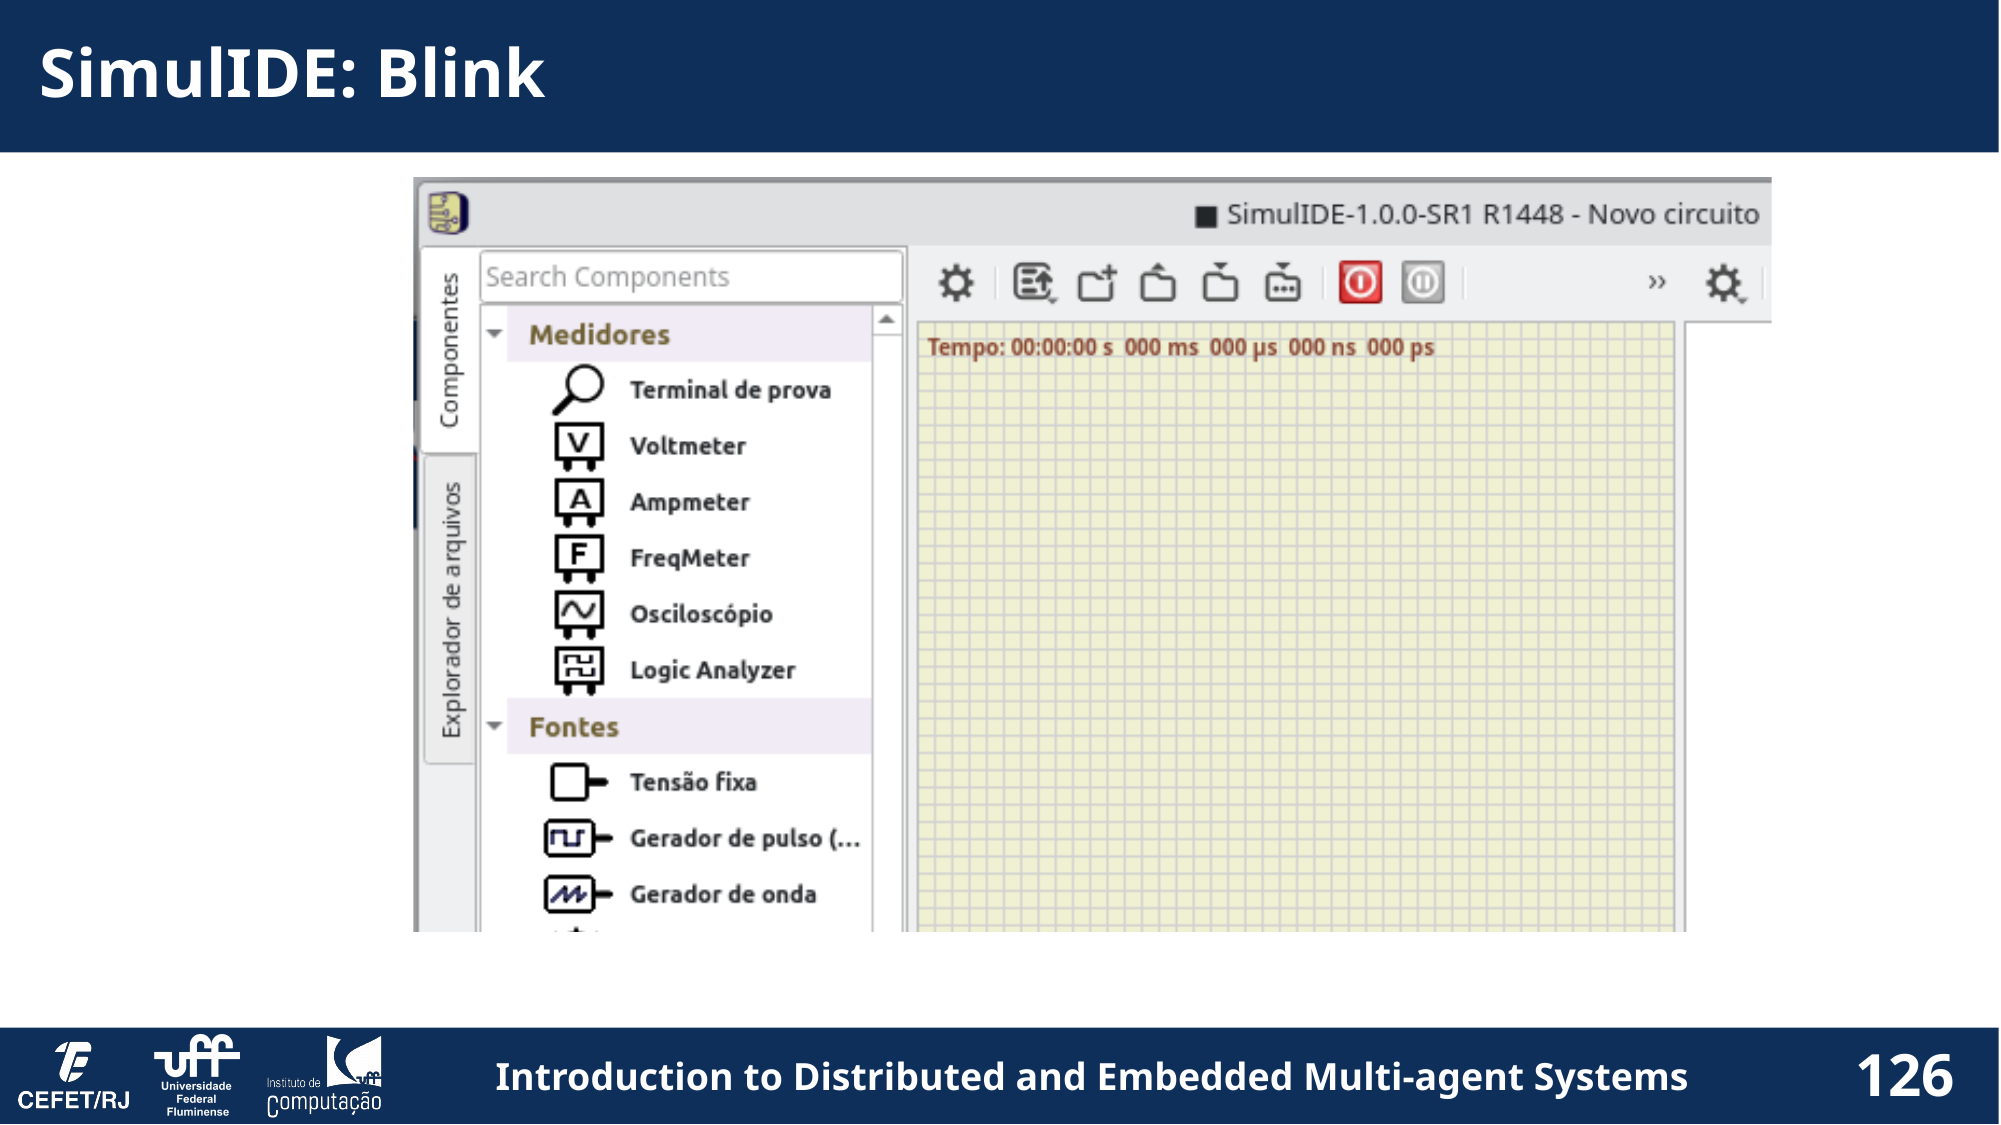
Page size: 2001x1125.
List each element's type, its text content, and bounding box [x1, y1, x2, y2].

picture [153, 1033, 241, 1121]
picture [18, 1021, 129, 1125]
text_box SimulIDE: Blink [25, 23, 1998, 116]
picture [265, 1033, 383, 1118]
picture [413, 177, 1772, 932]
